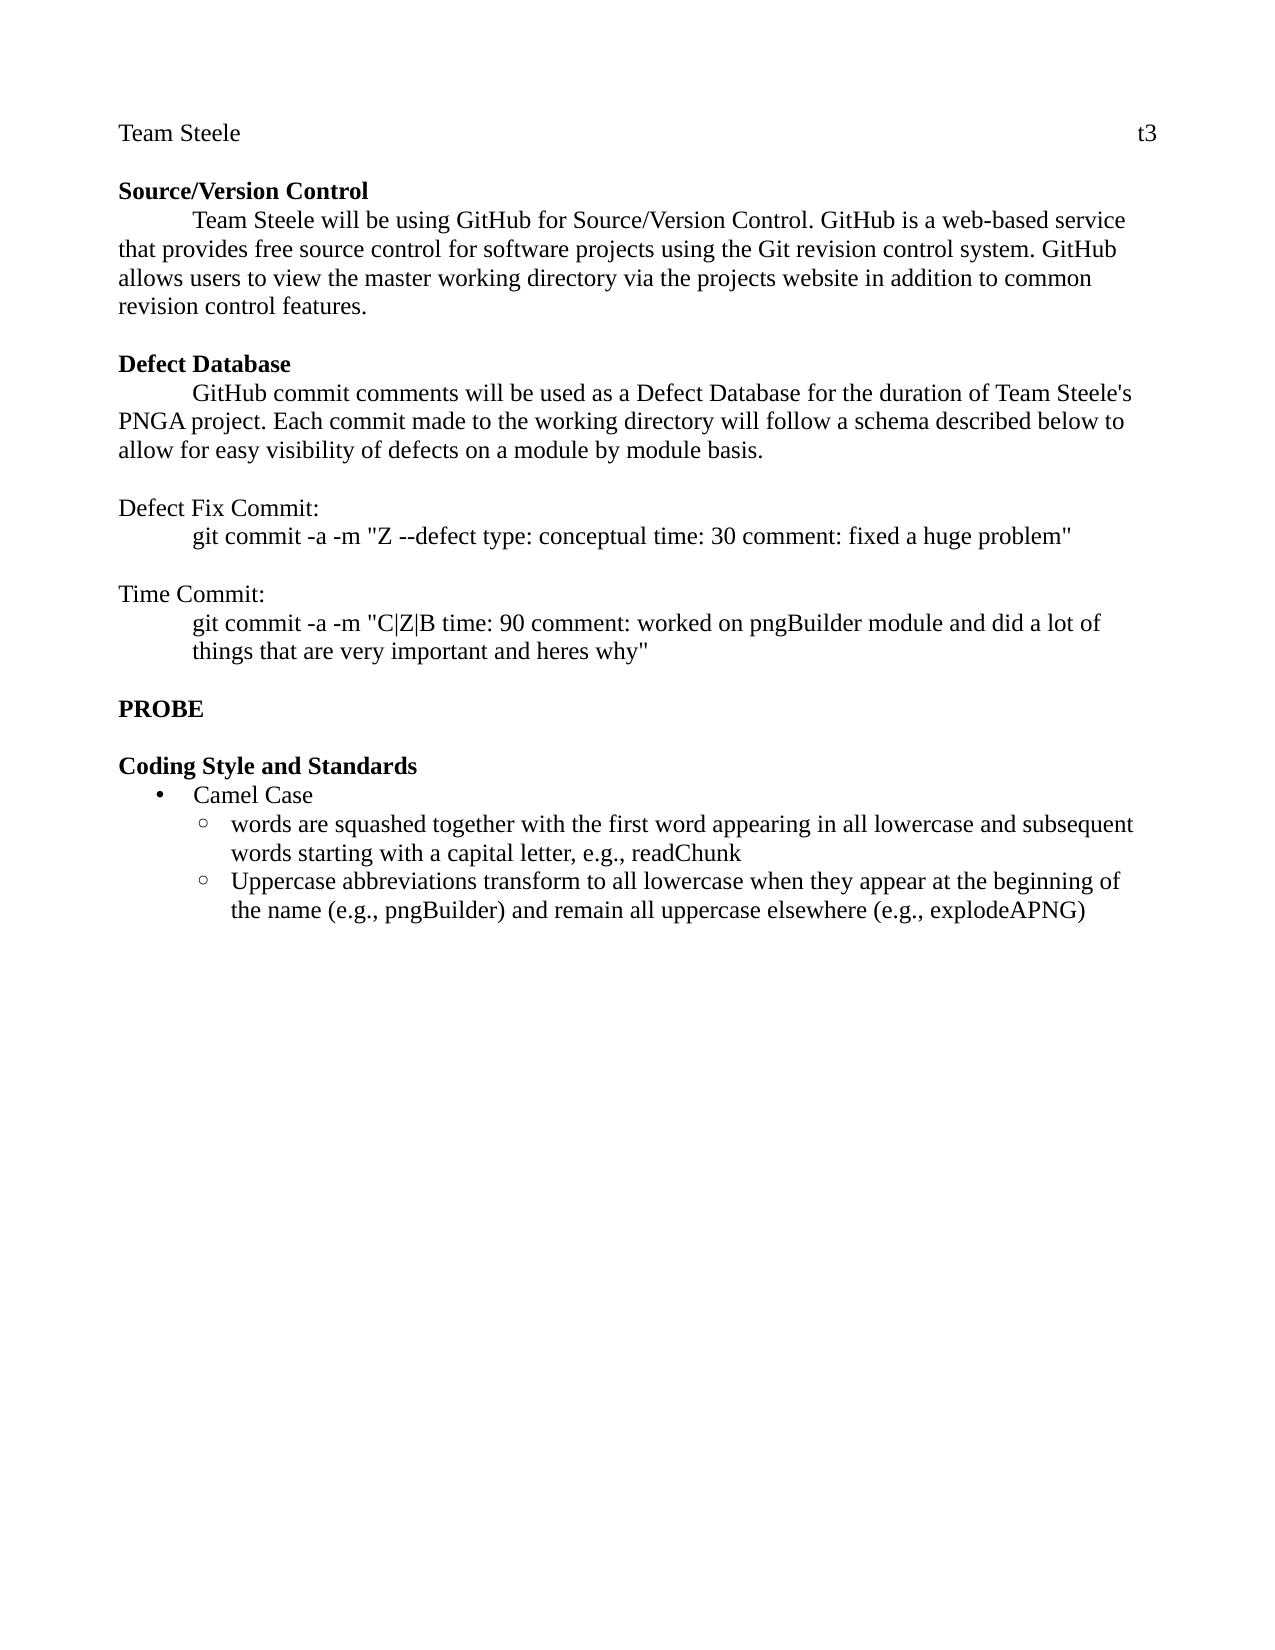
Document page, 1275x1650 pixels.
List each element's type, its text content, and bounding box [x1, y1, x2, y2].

text PROBE [118, 694, 1157, 723]
text git commit -a -m "C|Z|B time: 90 comment: worked on pngBuilder module and did a lot of things that are very important and heres why" [118, 608, 1157, 665]
list words are squashed together with the first word appearing in all lowercase and subsequent words starting with a capital letter, e.g., readChunk [193, 809, 1157, 866]
text Coding Style and Standards [118, 751, 1157, 780]
text Defect Fix Commit: [118, 493, 1157, 521]
text Time Commit: [118, 579, 1157, 608]
list Camel Case [156, 780, 1157, 809]
text Source/Version Control [118, 176, 1157, 205]
text Defect Database [118, 349, 1157, 378]
text Team Steele will be using GitHub for Source/Version Control. GitHub is a web-based service that provides free source control for software projects using the Git revision control system. GitHub allows users to view the master working directory via the projects website in addition to common revision control features. [118, 205, 1157, 320]
text GitHub commit comments will be used as a Defect Database for the duration of Team Steele's PNGA project. Each commit made to the working directory will follow a schema described below to allow for easy visibility of defects on a module by module basis. [118, 378, 1157, 464]
list Uppercase abbreviations transform to all lowercase when they appear at the beginning of the name (e.g., pngBuilder) and remain all uppercase elsewhere (e.g., explodeAPNG) [193, 866, 1157, 924]
text git commit -a -m "Z --defect type: conceptual time: 30 comment: fixed a huge problem" [118, 521, 1157, 550]
